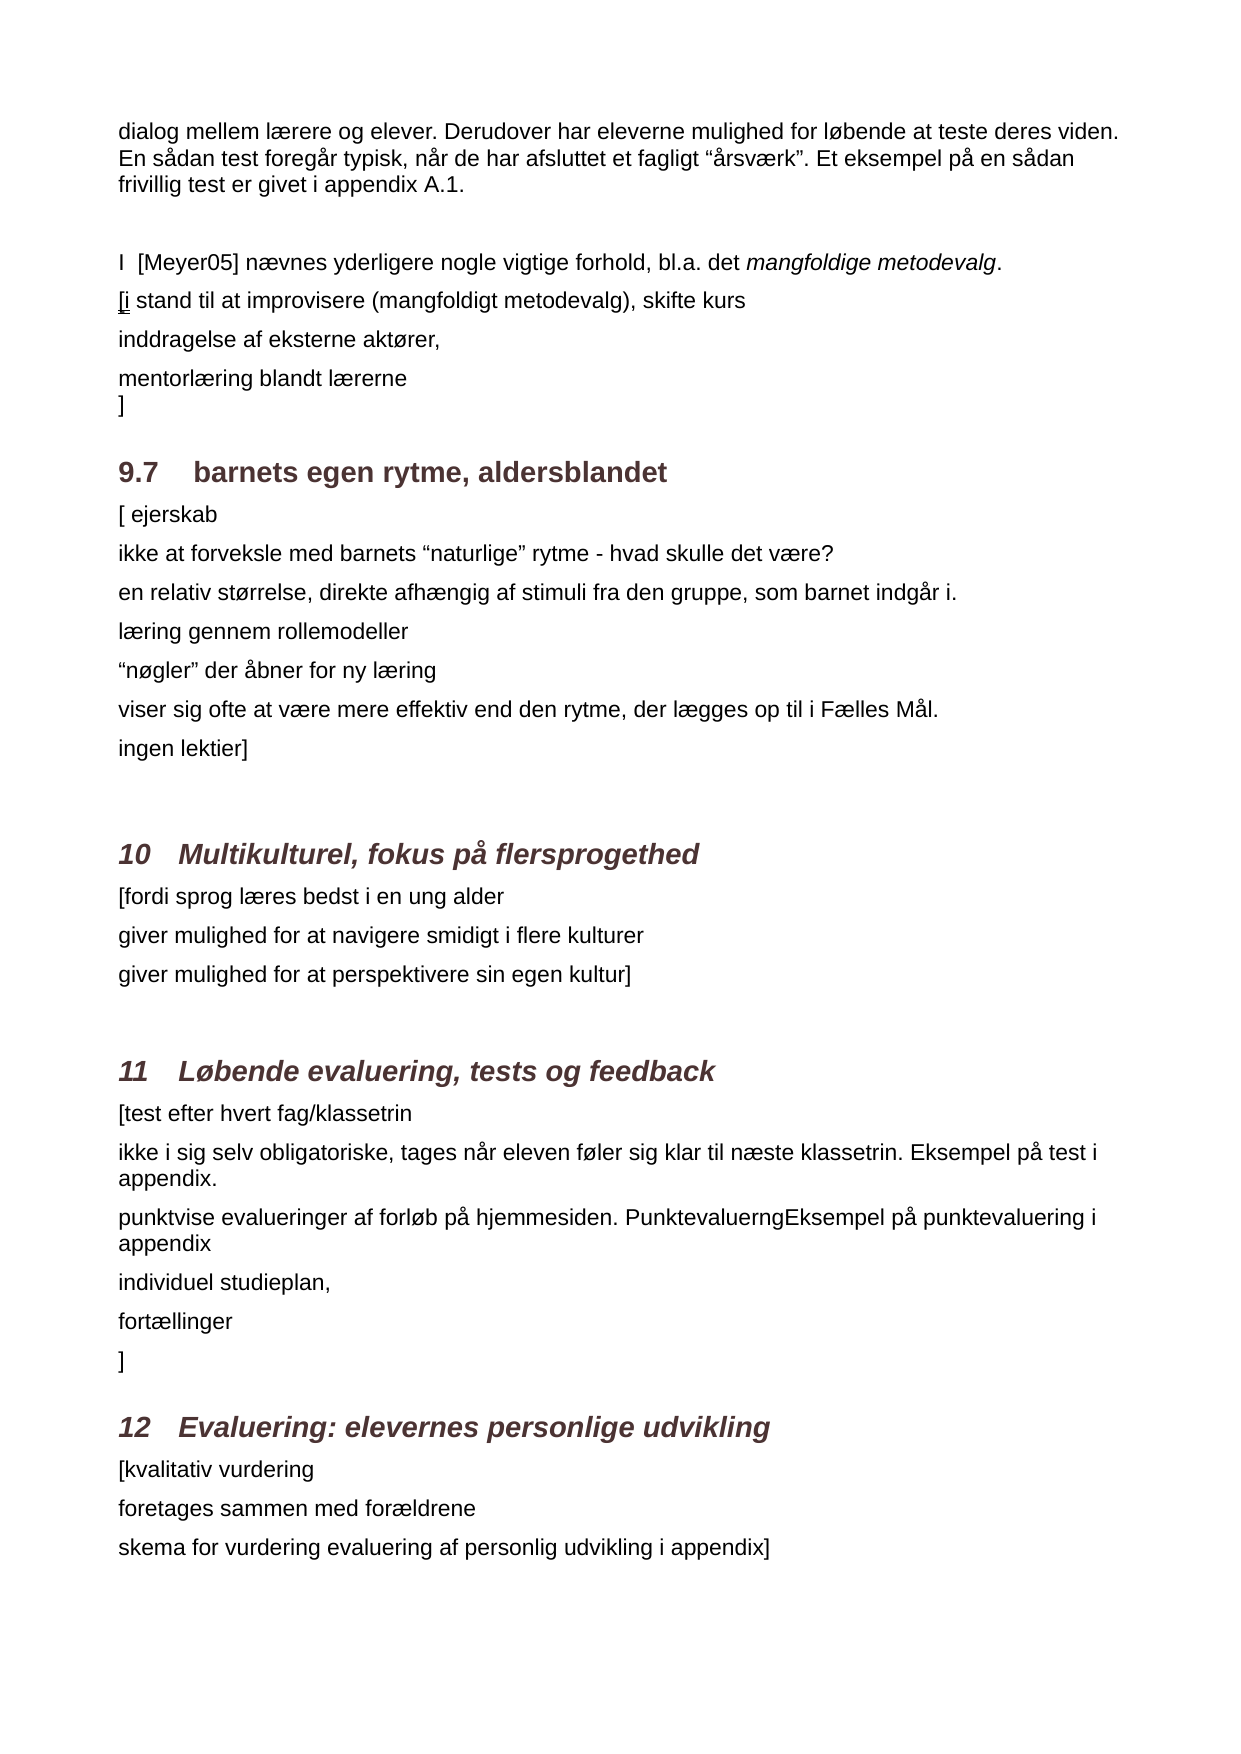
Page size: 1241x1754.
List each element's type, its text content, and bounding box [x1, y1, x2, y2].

text inddragelse af eksterne aktører, [118, 326, 1122, 353]
text viser sig ofte at være mere effektiv end den rytme, der lægges op til i Fælles Mål. [118, 696, 1122, 722]
text [fordi sprog læres bedst i en ung alder [118, 883, 1122, 909]
text giver mulighed for at perspektivere sin egen kultur] [118, 961, 1122, 987]
text en relativ størrelse, direkte afhængig af stimuli fra den gruppe, som barnet indgår i. [118, 579, 1122, 605]
text individuel studieplan, [118, 1269, 1122, 1295]
text skema for vurdering evaluering af personlig udvikling i appendix] [118, 1534, 1122, 1561]
text [test efter hvert fag/klassetrin [118, 1099, 1122, 1126]
text ikke i sig selv obligatoriske, tages når eleven føler sig klar til næste klassetrin. Eksempel på test i appendix. [118, 1138, 1122, 1191]
text foretages sammen med forældrene [118, 1495, 1122, 1522]
text [i stand til at improvisere (mangfoldigt metodevalg), skifte kurs [118, 287, 1122, 314]
subtitle Evaluering: elevernes personlige udvikling [118, 1410, 1122, 1444]
text [ ejerskab [118, 501, 1122, 528]
text “nøgler” der åbner for ny læring [118, 657, 1122, 683]
subtitle Løbende evaluering, tests og feedback [118, 1053, 1122, 1087]
text mentorlæring blandt lærerne ] [118, 365, 1122, 418]
text ] [118, 1347, 1122, 1373]
text I [Meyer05] nævnes yderligere nogle vigtige forhold, bl.a. det mangfoldige metodevalg. [118, 248, 1122, 275]
subtitle barnets egen rytme, aldersblandet [118, 455, 1122, 489]
text dialog mellem lærere og elever. Derudover har eleverne mulighed for løbende at teste deres viden. En sådan test foregår typisk, når de har afsluttet et fagligt “årsværk”. Et eksempel på en sådan frivillig test er givet i appendix A.1. [118, 118, 1122, 197]
subtitle Multikulturel, fokus på flersprogethed [118, 837, 1122, 871]
text punktvise evalueringer af forløb på hjemmesiden. PunktevaluerngEksempel på punktevaluering i appendix [118, 1204, 1122, 1256]
text ikke at forveksle med barnets “naturlige” rytme - hvad skulle det være? [118, 540, 1122, 567]
text [kvalitativ vurdering [118, 1456, 1122, 1483]
text fortællinger [118, 1308, 1122, 1334]
text giver mulighed for at navigere smidigt i flere kulturer [118, 922, 1122, 948]
text læring gennem rollemodeller [118, 618, 1122, 644]
text ingen lektier] [118, 734, 1122, 761]
